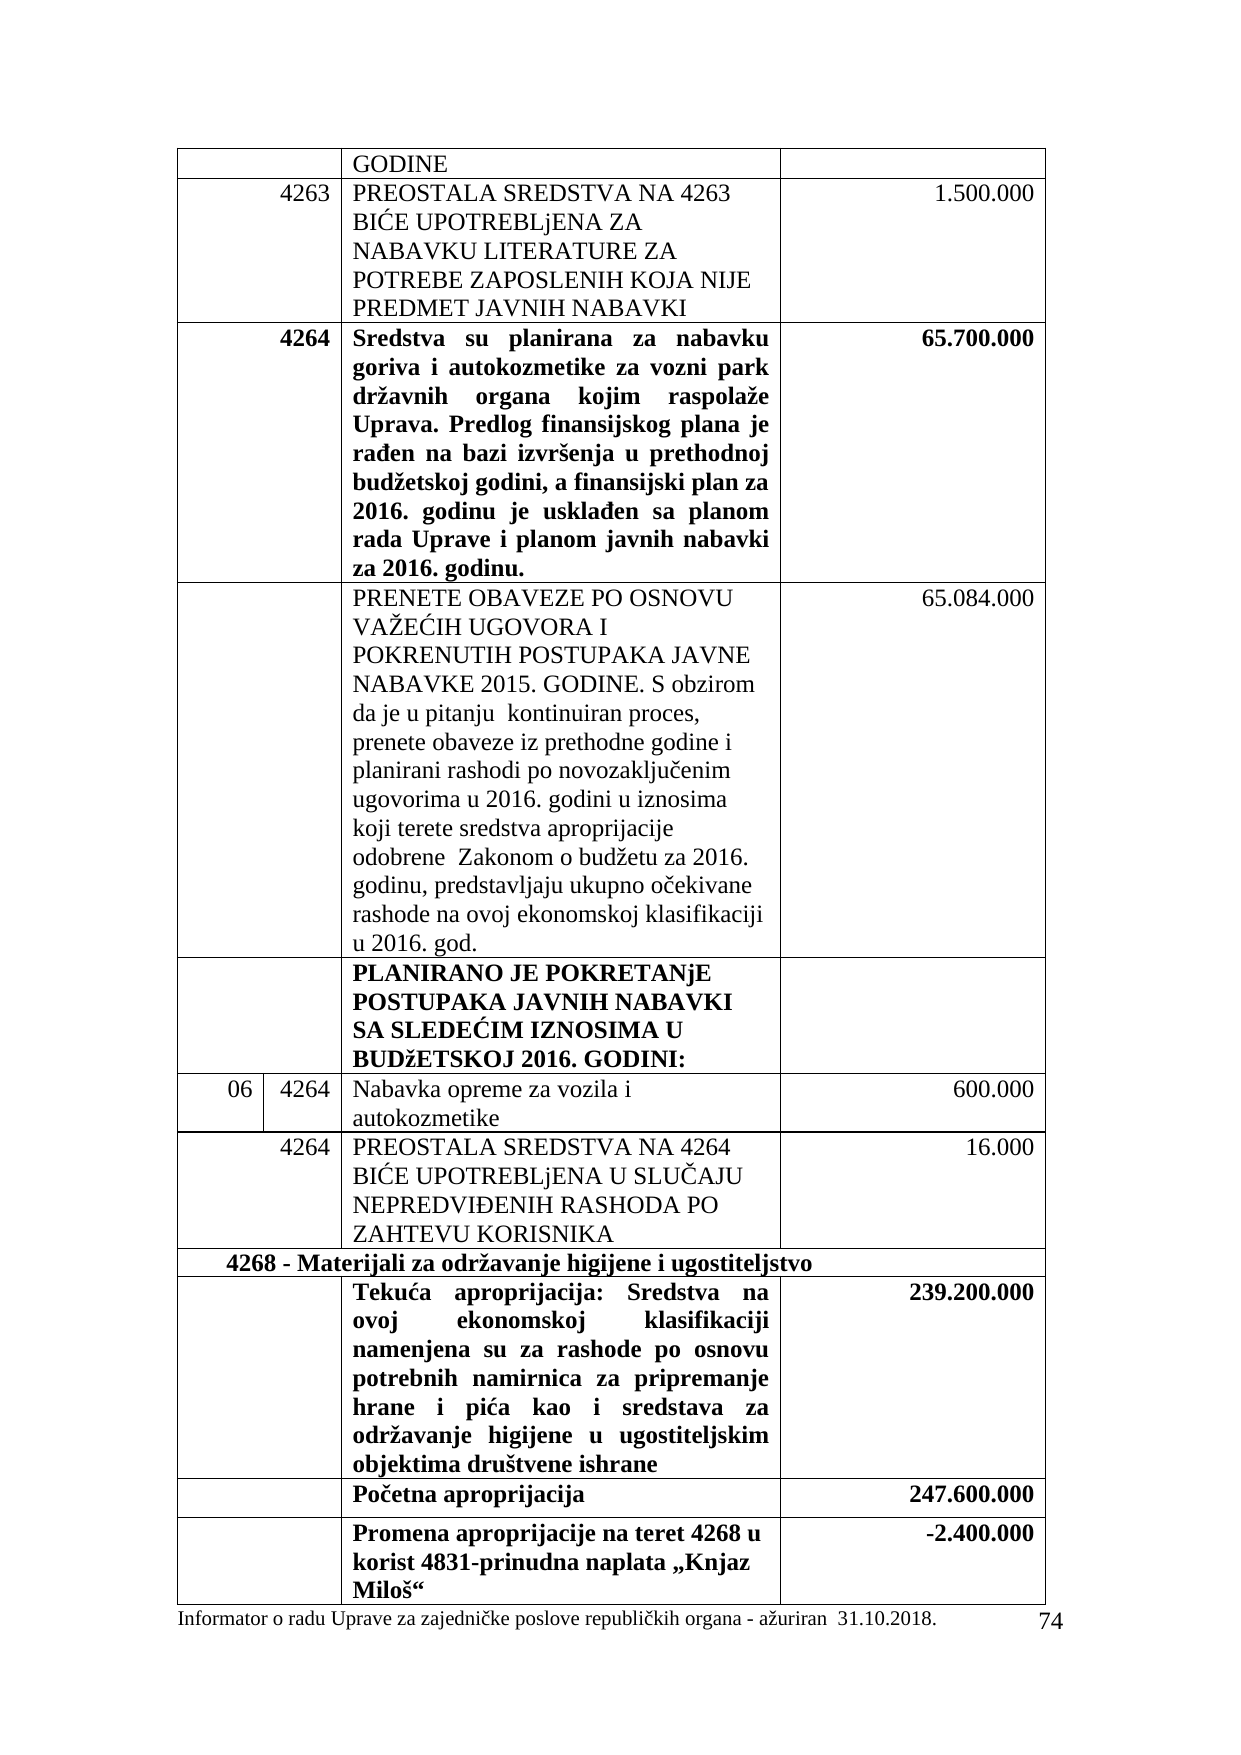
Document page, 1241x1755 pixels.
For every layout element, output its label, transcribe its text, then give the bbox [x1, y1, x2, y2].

table_cell Početna aproprijacija [342, 1479, 780, 1517]
table_cell GODINE [342, 149, 780, 177]
table_cell PRENETE OBAVEZE PO OSNOVU VAŽEĆIH UGOVORA I POKRENUTIH POSTUPAKA JAVNE NABAVKE 2015. GODINE. S obzirom da je u pitanju kontinuiran proces, prenete obaveze iz prethodne godine i planirani rashodi po novozaklјučenim ugovorima u 2016. godini u iznosima koji terete sredstva aproprijacije odobrene Zakonom o budžetu za 2016. godinu, predstavlјaju ukupno očekivane rashode na ovoj ekonomskoj klasifikaciji u 2016. god. [342, 583, 780, 957]
table_cell 1.500.000 [781, 179, 1045, 322]
table_cell [178, 1479, 341, 1517]
table_cell 4264 [178, 323, 341, 582]
table_cell 4268 - Materijali za održavanje higijene i ugostitelјstvo [178, 1249, 1045, 1276]
table_cell [178, 958, 341, 1073]
table_cell [178, 1518, 341, 1604]
table_cell [781, 149, 1045, 177]
table_cell PLANIRANO JE POKRETANјE POSTUPAKA JAVNIH NABAVKI SA SLEDEĆIM IZNOSIMA U BUDžETSKOJ 2016. GODINI: [342, 958, 780, 1073]
table_cell PREOSTALA SREDSTVA NA 4264 BIĆE UPOTREBLjENA U SLUČAJU NEPREDVIĐENIH RASHODA PO ZAHTEVU KORISNIKA [342, 1133, 780, 1247]
table_cell 247.600.000 [781, 1479, 1045, 1517]
table_cell PREOSTALA SREDSTVA NA 4263 BIĆE UPOTREBLjENA ZA NABAVKU LITERATURE ZA POTREBE ZAPOSLENIH KOJA NIJE PREDMET JAVNIH NABAVKI [342, 179, 780, 322]
table_cell 4263 [178, 179, 341, 322]
table_cell Sredstva su planirana za nabavku goriva i autokozmetike za vozni park državnih organa kojim raspolaže Uprava. Predlog finansijskog plana je rađen na bazi izvršenja u prethodnoj budžetskoj godini, a finansijski plan za 2016. godinu je usklađen sa planom rada Uprave i planom javnih nabavki za 2016. godinu. [342, 323, 780, 582]
table_cell 4264 [178, 1133, 341, 1247]
table_cell Promena aproprijacije na teret 4268 u korist 4831-prinudna naplata „Knjaz Miloš“ [342, 1518, 780, 1604]
table_cell 239.200.000 [781, 1277, 1045, 1478]
table_cell [178, 583, 341, 957]
table_cell Nabavka opreme za vozila i autokozmetike [342, 1074, 780, 1131]
table_cell [781, 958, 1045, 1073]
table_cell 06 [178, 1074, 263, 1131]
table_cell 65.700.000 [781, 323, 1045, 582]
table_cell 600.000 [781, 1074, 1045, 1131]
table_cell Tekuća aproprijacija: Sredstva na ovoj ekonomskoj klasifikaciji namenjena su za rashode po osnovu potrebnih namirnica za pripremanje hrane i pića kao i sredstava za održavanje higijene u ugostitelјskim objektima društvene ishrane [342, 1277, 780, 1478]
table_cell 4264 [264, 1074, 341, 1131]
table_cell 16.000 [781, 1133, 1045, 1247]
table_cell [178, 149, 341, 177]
table_cell -2.400.000 [781, 1518, 1045, 1604]
table_cell [178, 1277, 341, 1478]
table_cell 65.084.000 [781, 583, 1045, 957]
